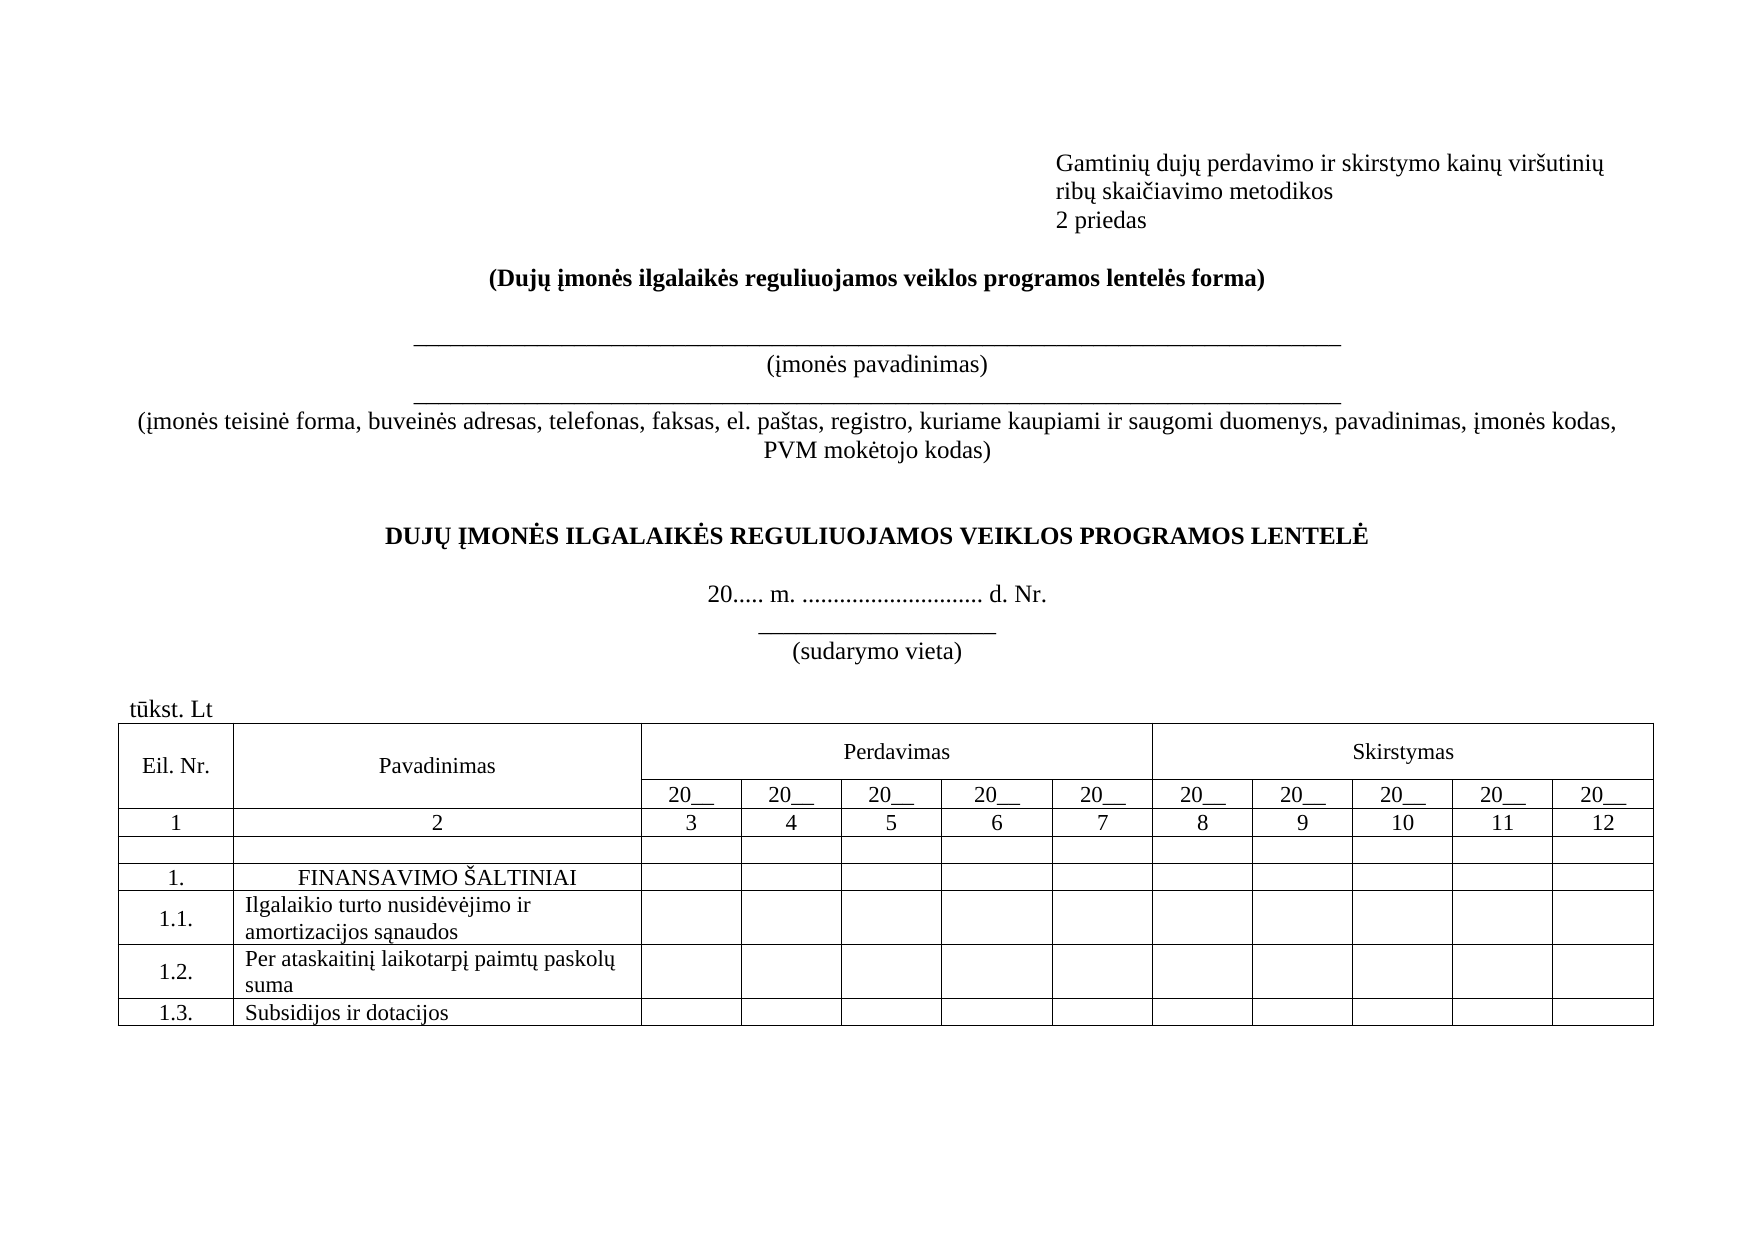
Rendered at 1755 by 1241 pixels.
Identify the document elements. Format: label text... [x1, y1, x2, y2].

table_cell [1353, 864, 1452, 890]
table_cell [842, 999, 941, 1025]
table_cell [1553, 837, 1653, 863]
table_cell 20__ [842, 780, 941, 807]
table_cell 1. [119, 864, 233, 890]
text _ [118, 378, 1636, 406]
table_cell [1053, 891, 1152, 944]
table_cell [1153, 837, 1252, 863]
table_cell [742, 837, 841, 863]
table_cell 2 [234, 809, 641, 836]
table_cell 20__ [1353, 780, 1452, 807]
table_cell [1253, 864, 1352, 890]
table_cell [1553, 891, 1653, 944]
text ___________________ [118, 608, 1636, 636]
table_cell [1153, 945, 1252, 998]
table_cell 20__ [1453, 780, 1552, 807]
text 2 priedas [1056, 205, 1636, 234]
table_cell [1253, 999, 1352, 1025]
table_cell [642, 999, 741, 1025]
text Gamtinių dujų perdavimo ir skirstymo kainų viršutinių [1056, 148, 1636, 176]
table_cell [942, 945, 1052, 998]
text (Dujų įmonės ilgalaikės reguliuojamos veiklos programos lentelės forma) [118, 263, 1636, 291]
table_cell [1453, 945, 1552, 998]
table_cell [1053, 837, 1152, 863]
table_cell [1353, 891, 1452, 944]
table_cell [1553, 999, 1653, 1025]
table_header Pavadinimas [234, 724, 641, 807]
table_cell [1353, 945, 1452, 998]
table_cell 10 [1353, 809, 1452, 836]
table_cell [742, 891, 841, 944]
table_cell [1053, 864, 1152, 890]
table_cell [1253, 891, 1352, 944]
table_cell FINANSAVIMO ŠALTINIAI [234, 864, 641, 890]
text (sudarymo vieta) [118, 636, 1636, 665]
table_cell Subsidijos ir dotacijos [234, 999, 641, 1025]
table_cell 20__ [1253, 780, 1352, 807]
table_cell [234, 837, 641, 863]
table_cell 1.1. [119, 891, 233, 944]
table_cell 8 [1153, 809, 1252, 836]
table_cell 20__ [642, 780, 741, 807]
table_cell [1353, 837, 1452, 863]
table_cell [1053, 945, 1152, 998]
table_cell 9 [1253, 809, 1352, 836]
table_cell [1453, 891, 1552, 944]
table_cell [1553, 945, 1653, 998]
table_cell [842, 864, 941, 890]
table_cell 20__ [1553, 780, 1653, 807]
table_cell [1153, 864, 1252, 890]
table_cell [842, 891, 941, 944]
table_cell 7 [1053, 809, 1152, 836]
table_cell 1.2. [119, 945, 233, 998]
table_cell 3 [642, 809, 741, 836]
table_cell [842, 837, 941, 863]
table_cell Per ataskaitinį laikotarpį paimtų paskolų suma [234, 945, 641, 998]
table_cell 6 [942, 809, 1052, 836]
table_header Perdavimas [642, 724, 1152, 779]
text tūkst. Lt [129, 694, 1636, 723]
table_cell [1053, 999, 1152, 1025]
table_cell 12 [1553, 809, 1653, 836]
table_cell [1153, 999, 1252, 1025]
table_header Eil. Nr. [119, 724, 233, 807]
table_cell [742, 999, 841, 1025]
text ribų skaičiavimo metodikos [1056, 176, 1636, 205]
table_cell 20__ [1153, 780, 1252, 807]
table_header Skirstymas [1153, 724, 1653, 779]
table_cell Ilgalaikio turto nusidėvėjimo ir amortizacijos sąnaudos [234, 891, 641, 944]
table_cell [942, 837, 1052, 863]
table_cell 1 [119, 809, 233, 836]
table_cell [1453, 999, 1552, 1025]
table_cell [1153, 891, 1252, 944]
table_cell [642, 891, 741, 944]
text (įmonės teisinė forma, buveinės adresas, telefonas, faksas, el. paštas, registro, kuriame kaupiami ir saugomi duomenys, pavadinimas, įmonės kodas, PVM mokėtojo kodas) [118, 406, 1636, 464]
table_cell [842, 945, 941, 998]
table_cell [742, 864, 841, 890]
table_cell 20__ [942, 780, 1052, 807]
table_cell [1553, 864, 1653, 890]
table_cell [1453, 837, 1552, 863]
table_cell [1453, 864, 1552, 890]
table_cell [642, 945, 741, 998]
text 20..... m. ............................. d. Nr. [118, 579, 1636, 608]
table_cell [1353, 999, 1452, 1025]
table_cell 4 [742, 809, 841, 836]
table_cell 1.3. [119, 999, 233, 1025]
table_cell 20__ [742, 780, 841, 807]
table_cell [1253, 837, 1352, 863]
table_cell [642, 864, 741, 890]
text _ [118, 320, 1636, 349]
table_cell 5 [842, 809, 941, 836]
table_cell [119, 837, 233, 863]
table_cell [942, 891, 1052, 944]
table_cell 11 [1453, 809, 1552, 836]
table_cell 20__ [1053, 780, 1152, 807]
table_cell [942, 864, 1052, 890]
table_cell [742, 945, 841, 998]
table_cell [942, 999, 1052, 1025]
text (įmonės pavadinimas) [118, 349, 1636, 378]
table_cell [642, 837, 741, 863]
text DUJŲ ĮMONĖS ILGALAIKĖS REGULIUOJAMOS VEIKLOS PROGRAMOS LENTELĖ [118, 521, 1636, 550]
table_cell [1253, 945, 1352, 998]
